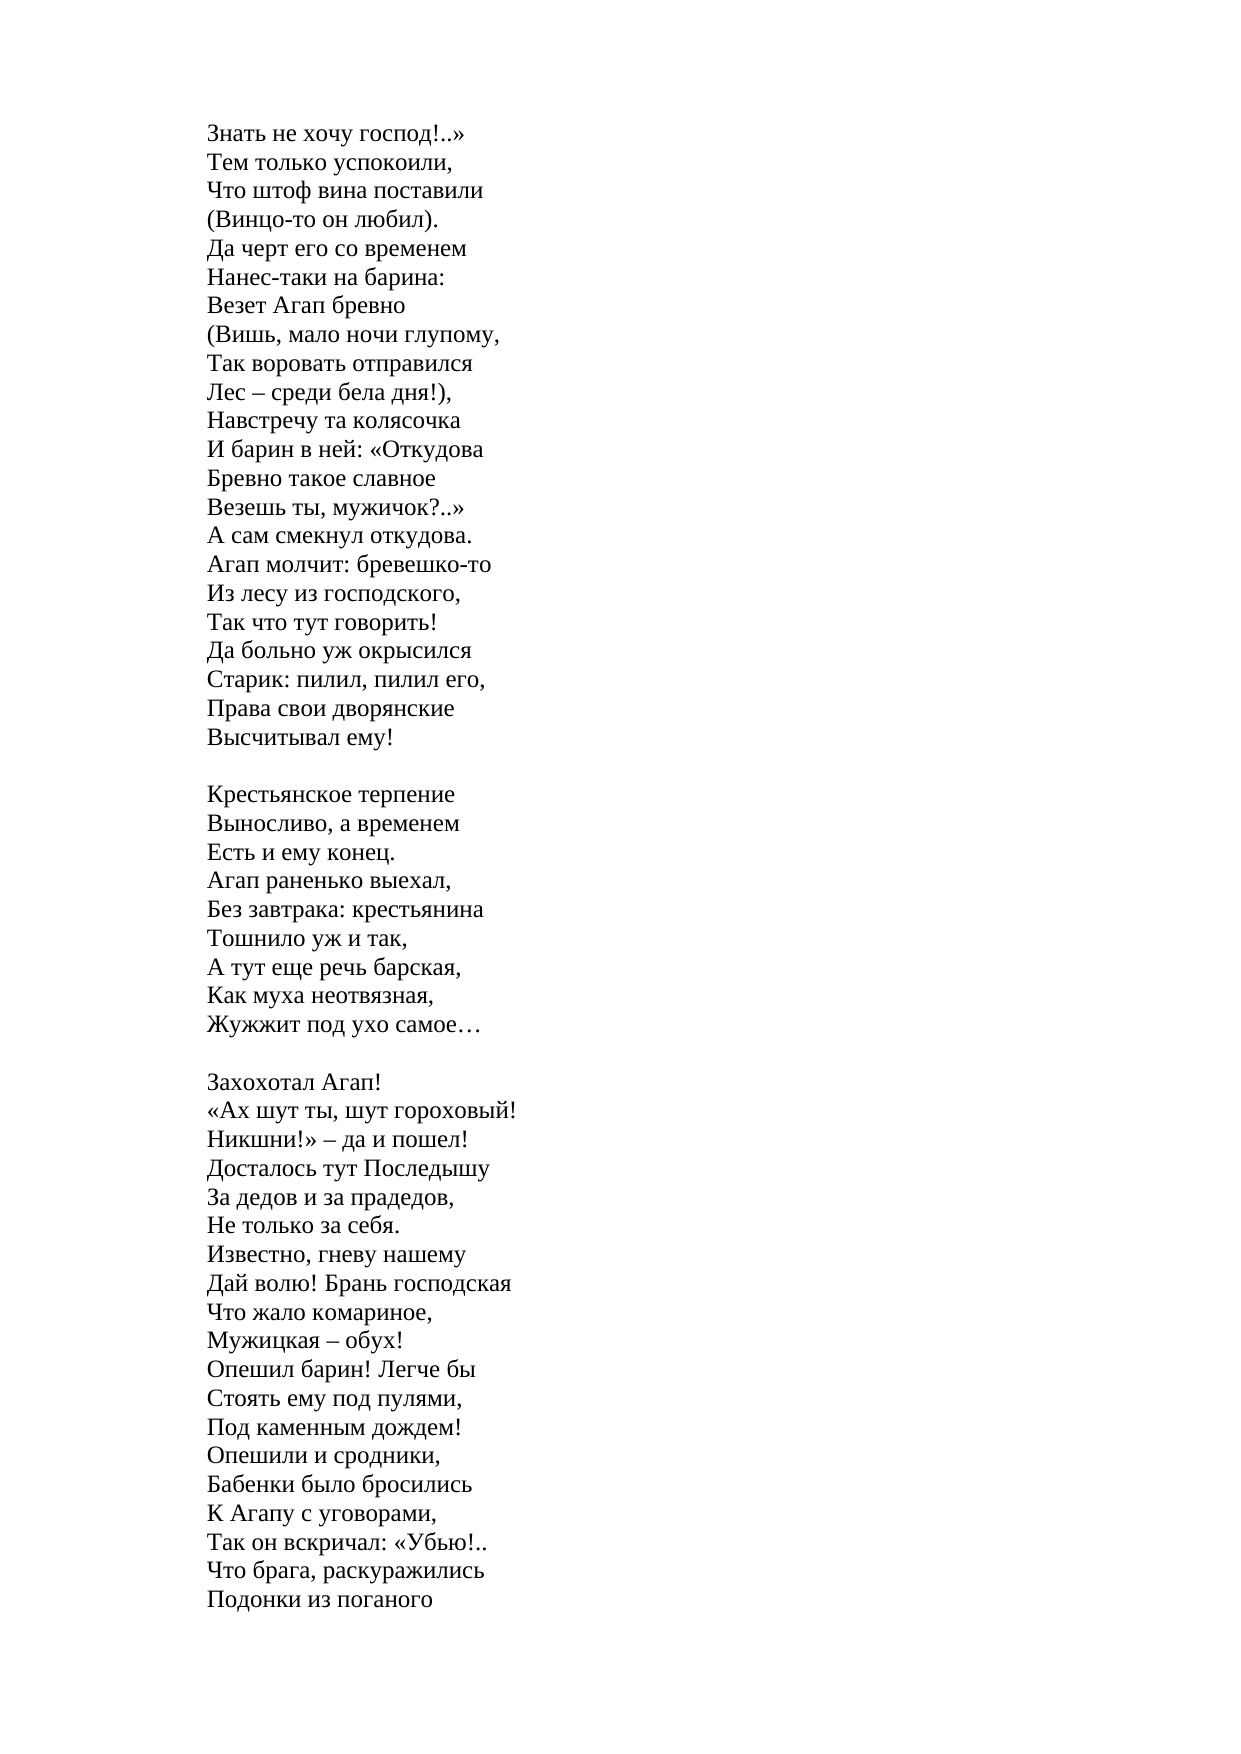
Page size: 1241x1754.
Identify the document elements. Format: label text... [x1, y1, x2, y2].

text Дай волю! Брань господская [148, 1268, 1152, 1297]
text Выносливо, а временем [148, 808, 1152, 837]
text «Ах шут ты, шут гороховый! [148, 1096, 1152, 1124]
text Знать не хочу господ!..» [148, 118, 1152, 147]
text Что жало комариное, [148, 1297, 1152, 1326]
text Тем только успокоили, [148, 147, 1152, 176]
text Да больно уж окрысился [148, 636, 1152, 664]
text Бабенки было бросились [148, 1469, 1152, 1498]
text Известно, гневу нашему [148, 1239, 1152, 1268]
text А тут еще речь барская, [148, 952, 1152, 981]
text Навстречу та колясочка [148, 406, 1152, 434]
text Везешь ты, мужичок?..» [148, 492, 1152, 521]
text Бревно такое славное [148, 463, 1152, 492]
text Везет Агап бревно [148, 291, 1152, 319]
text Никшни!» – да и пошел! [148, 1124, 1152, 1153]
text Как муха неотвязная, [148, 981, 1152, 1009]
text (Вишь, мало ночи глупому, [148, 319, 1152, 348]
text Агап молчит: бревешко-то [148, 549, 1152, 578]
text За дедов и за прадедов, [148, 1182, 1152, 1211]
text А сам смекнул откудова. [148, 521, 1152, 549]
text Крестьянское терпение [148, 779, 1152, 808]
text Лес – среди бела дня!), [148, 377, 1152, 406]
text Опешили и сродники, [148, 1441, 1152, 1469]
text Опешил барин! Легче бы [148, 1354, 1152, 1383]
text Тошнило уж и так, [148, 923, 1152, 952]
text Жужжит под ухо самое… [148, 1009, 1152, 1038]
text Что брага, раскуражились [148, 1556, 1152, 1584]
text Стоять ему под пулями, [148, 1383, 1152, 1412]
text К Агапу с уговорами, [148, 1498, 1152, 1527]
text Права свои дворянские [148, 693, 1152, 722]
text Мужицкая – обух! [148, 1326, 1152, 1354]
text Есть и ему конец. [148, 837, 1152, 866]
text Без завтрака: крестьянина [148, 894, 1152, 923]
text Так что тут говорить! [148, 607, 1152, 636]
text Не только за себя. [148, 1211, 1152, 1239]
text И барин в ней: «Откудова [148, 434, 1152, 463]
text Подонки из поганого [148, 1584, 1152, 1613]
text Досталось тут Последышу [148, 1153, 1152, 1182]
text (Винцо-то он любил). [148, 204, 1152, 233]
text Агап раненько выехал, [148, 866, 1152, 894]
text Высчитывал ему! [148, 722, 1152, 751]
text Из лесу из господского, [148, 578, 1152, 607]
text Нанес-таки на барина: [148, 262, 1152, 291]
text Под каменным дождем! [148, 1412, 1152, 1441]
text Так он вскричал: «Убью!.. [148, 1527, 1152, 1556]
text Старик: пилил, пилил его, [148, 664, 1152, 693]
text Что штоф вина поставили [148, 176, 1152, 204]
text Захохотал Агап! [148, 1067, 1152, 1096]
text Да черт его со временем [148, 233, 1152, 262]
text Так воровать отправился [148, 348, 1152, 377]
